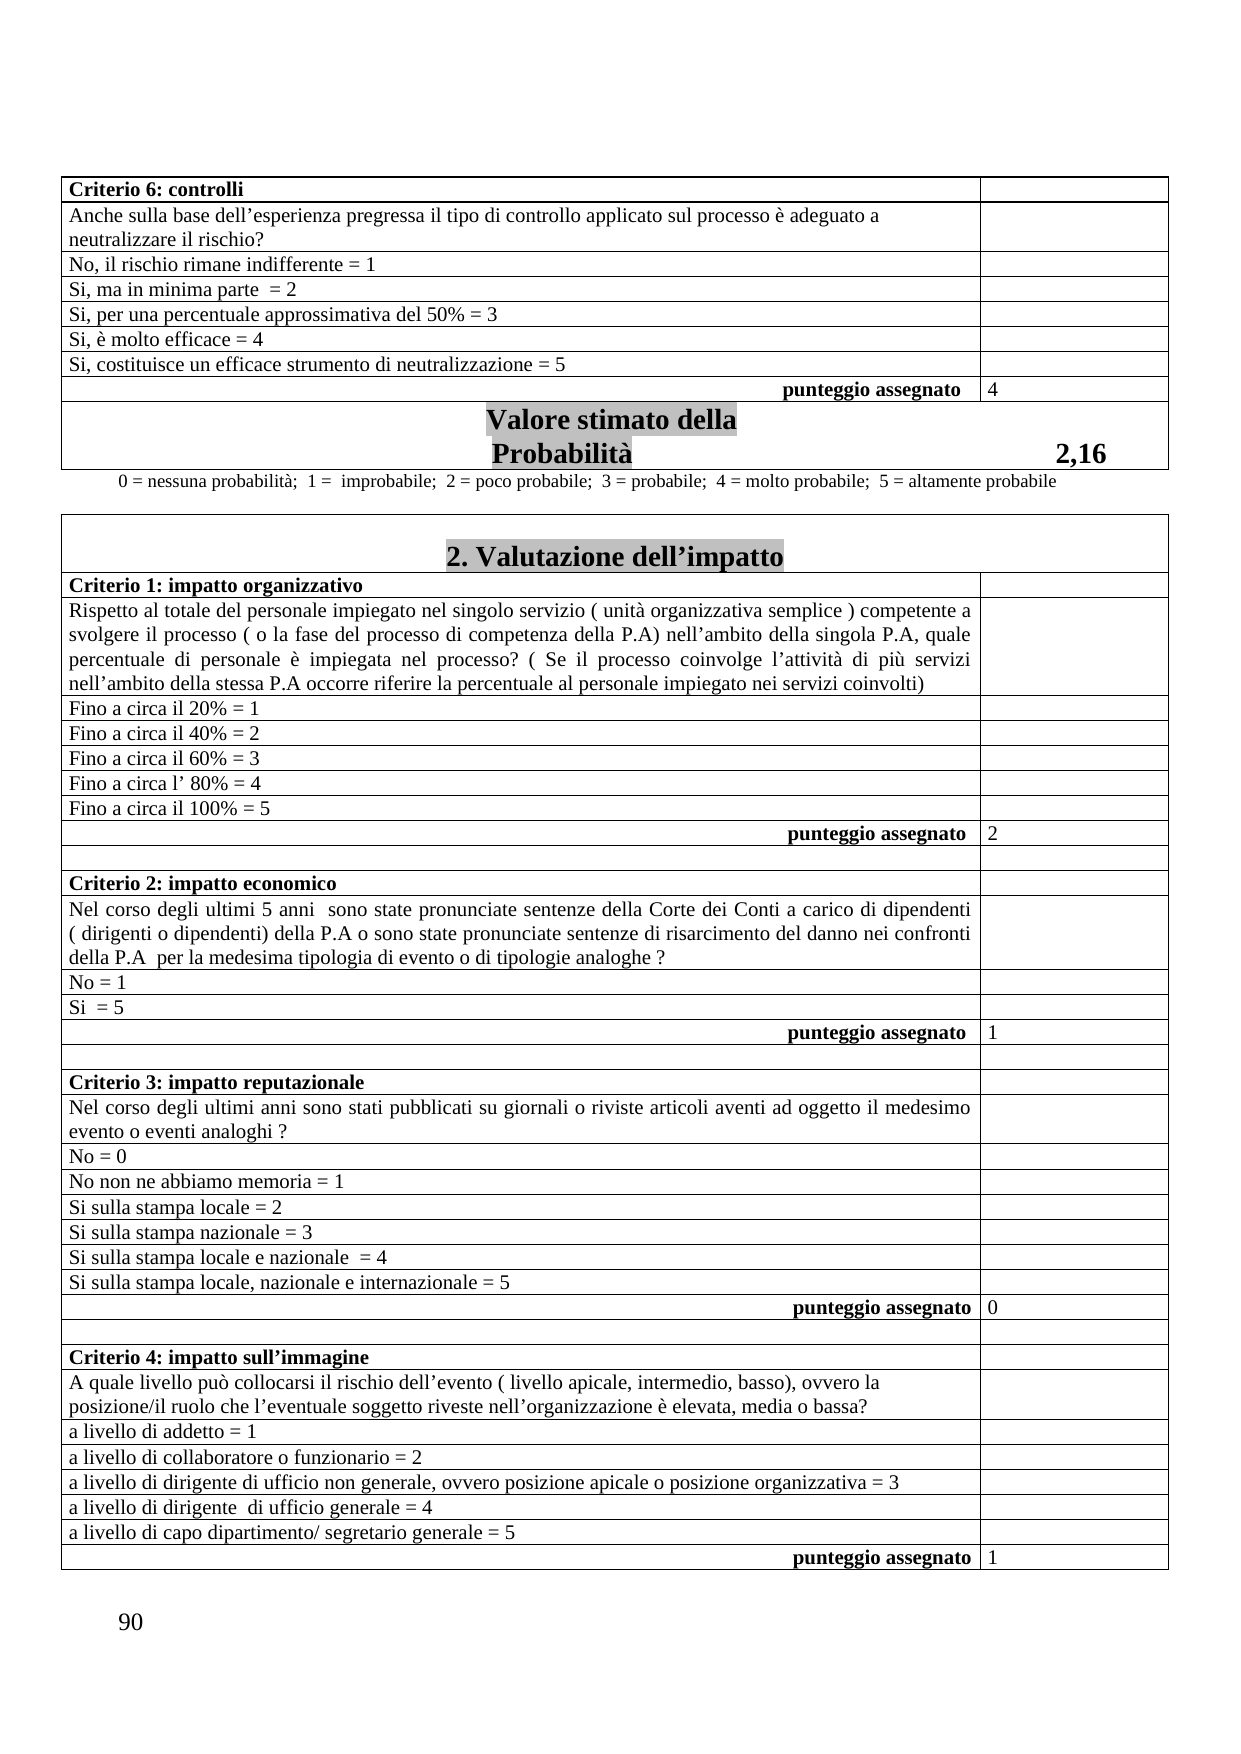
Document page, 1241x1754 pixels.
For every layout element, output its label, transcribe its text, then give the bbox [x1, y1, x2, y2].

table_cell a livello di capo dipartimento/ segretario generale = 5 [62, 1520, 980, 1544]
table_cell [981, 796, 1168, 820]
table_cell 4 [981, 377, 1168, 401]
table_cell Nel corso degli ultimi 5 anni sono state pronunciate sentenze della Corte dei Conti a carico di dipendenti ( dirigenti o dipendenti) della P.A o sono state pronunciate sentenze di risarcimento del danno nei confronti della P.A per la medesima tipologia di evento o di tipologie analoghe ? [62, 896, 980, 969]
table_cell No = 1 [62, 970, 980, 994]
table_cell Si, costituisce un efficace strumento di neutralizzazione = 5 [62, 352, 980, 376]
table_cell a livello di dirigente di ufficio non generale, ovvero posizione apicale o posizione organizzativa = 3 [62, 1470, 980, 1494]
table_cell [981, 1470, 1168, 1494]
table_cell [981, 1144, 1168, 1168]
table_cell [62, 1320, 980, 1344]
table_cell No non ne abbiamo memoria = 1 [62, 1170, 980, 1193]
table_cell [981, 327, 1168, 351]
table_cell Si sulla stampa locale e nazionale = 4 [62, 1245, 980, 1269]
table_cell [981, 203, 1168, 251]
table_cell a livello di addetto = 1 [62, 1420, 980, 1443]
table_cell Fino a circa il 40% = 2 [62, 721, 980, 745]
table_cell punteggio assegnato [62, 1545, 980, 1569]
table_cell Rispetto al totale del personale impiegato nel singolo servizio ( unità organizzativa semplice ) competente a svolgere il processo ( o la fase del processo di competenza della P.A) nell’ambito della singola P.A, quale percentuale di personale è impiegata nel processo? ( Se il processo coinvolge l’attività di più servizi nell’ambito della stessa P.A occorre riferire la percentuale al personale impiegato nei servizi coinvolti) [62, 598, 980, 694]
table_cell [981, 871, 1168, 895]
table_cell [981, 252, 1168, 276]
table_cell [981, 302, 1168, 326]
table_cell 1 [981, 1545, 1168, 1569]
table_cell Si, per una percentuale approssimativa del 50% = 3 [62, 302, 980, 326]
table_cell Si sulla stampa nazionale = 3 [62, 1220, 980, 1244]
table_cell [981, 721, 1168, 745]
table_cell [981, 746, 1168, 770]
table_cell punteggio assegnato [62, 377, 980, 401]
table_cell Nel corso degli ultimi anni sono stati pubblicati su giornali o riviste articoli aventi ad oggetto il medesimo evento o eventi analoghi ? [62, 1095, 980, 1143]
table_cell [981, 696, 1168, 720]
table_cell [62, 846, 980, 870]
table_cell No = 0 [62, 1144, 980, 1168]
table_cell Fino a circa il 20% = 1 [62, 696, 980, 720]
table_cell a livello di dirigente di ufficio generale = 4 [62, 1495, 980, 1519]
table_cell [981, 1270, 1168, 1294]
table_cell Criterio 6: controlli [62, 178, 980, 201]
table_cell [981, 1245, 1168, 1269]
table_cell Criterio 3: impatto reputazionale [62, 1070, 980, 1094]
table_cell [981, 1520, 1168, 1544]
table_cell [981, 1095, 1168, 1143]
table_cell [981, 352, 1168, 376]
table_cell [981, 970, 1168, 994]
table_cell 0 [981, 1295, 1168, 1319]
table_cell [981, 1045, 1168, 1069]
table_cell Si, è molto efficace = 4 [62, 327, 980, 351]
table_cell Criterio 1: impatto organizzativo [62, 573, 980, 597]
table_cell [981, 1070, 1168, 1094]
table_cell No, il rischio rimane indifferente = 1 [62, 252, 980, 276]
table_cell a livello di collaboratore o funzionario = 2 [62, 1445, 980, 1469]
table_cell [981, 1320, 1168, 1344]
table_cell [981, 1220, 1168, 1244]
table_cell Criterio 2: impatto economico [62, 871, 980, 895]
text 0 = nessuna probabilità; 1 = improbabile; 2 = poco probabile; 3 = probabile; 4 = molto probabile; 5 = altamente probabile [118, 470, 1122, 492]
table_cell [981, 598, 1168, 694]
table_cell punteggio assegnato [62, 1020, 980, 1044]
table_cell [981, 1195, 1168, 1219]
table_cell [981, 277, 1168, 301]
table_cell Si, ma in minima parte = 2 [62, 277, 980, 301]
table_cell Valore stimato della Probabilità 2,16 [62, 402, 1168, 469]
table_cell Si sulla stampa locale = 2 [62, 1195, 980, 1219]
table_cell [981, 995, 1168, 1019]
table_cell 2 [981, 821, 1168, 845]
table_cell Criterio 4: impatto sull’immagine [62, 1345, 980, 1369]
table_cell [981, 846, 1168, 870]
table_cell [981, 1370, 1168, 1418]
table_cell [981, 573, 1168, 597]
table_cell [981, 771, 1168, 795]
table_cell Fino a circa l’ 80% = 4 [62, 771, 980, 795]
table_cell [981, 1345, 1168, 1369]
table_cell Anche sulla base dell’esperienza pregressa il tipo di controllo applicato sul processo è adeguato a neutralizzare il rischio? [62, 203, 980, 251]
table_cell Si sulla stampa locale, nazionale e internazionale = 5 [62, 1270, 980, 1294]
table_header 2. Valutazione dell’impatto [62, 515, 1168, 572]
table_cell [62, 1045, 980, 1069]
table_cell [981, 1445, 1168, 1469]
table_cell [981, 178, 1168, 201]
table_cell punteggio assegnato [62, 1295, 980, 1319]
table_cell 1 [981, 1020, 1168, 1044]
table_cell A quale livello può collocarsi il rischio dell’evento ( livello apicale, intermedio, basso), ovvero la posizione/il ruolo che l’eventuale soggetto riveste nell’organizzazione è elevata, media o bassa? [62, 1370, 980, 1418]
table_cell Fino a circa il 60% = 3 [62, 746, 980, 770]
table_cell [981, 896, 1168, 969]
table_cell Fino a circa il 100% = 5 [62, 796, 980, 820]
table_cell [981, 1170, 1168, 1193]
table_cell punteggio assegnato [62, 821, 980, 845]
table_cell [981, 1495, 1168, 1519]
table_cell Si = 5 [62, 995, 980, 1019]
table_cell [981, 1420, 1168, 1443]
